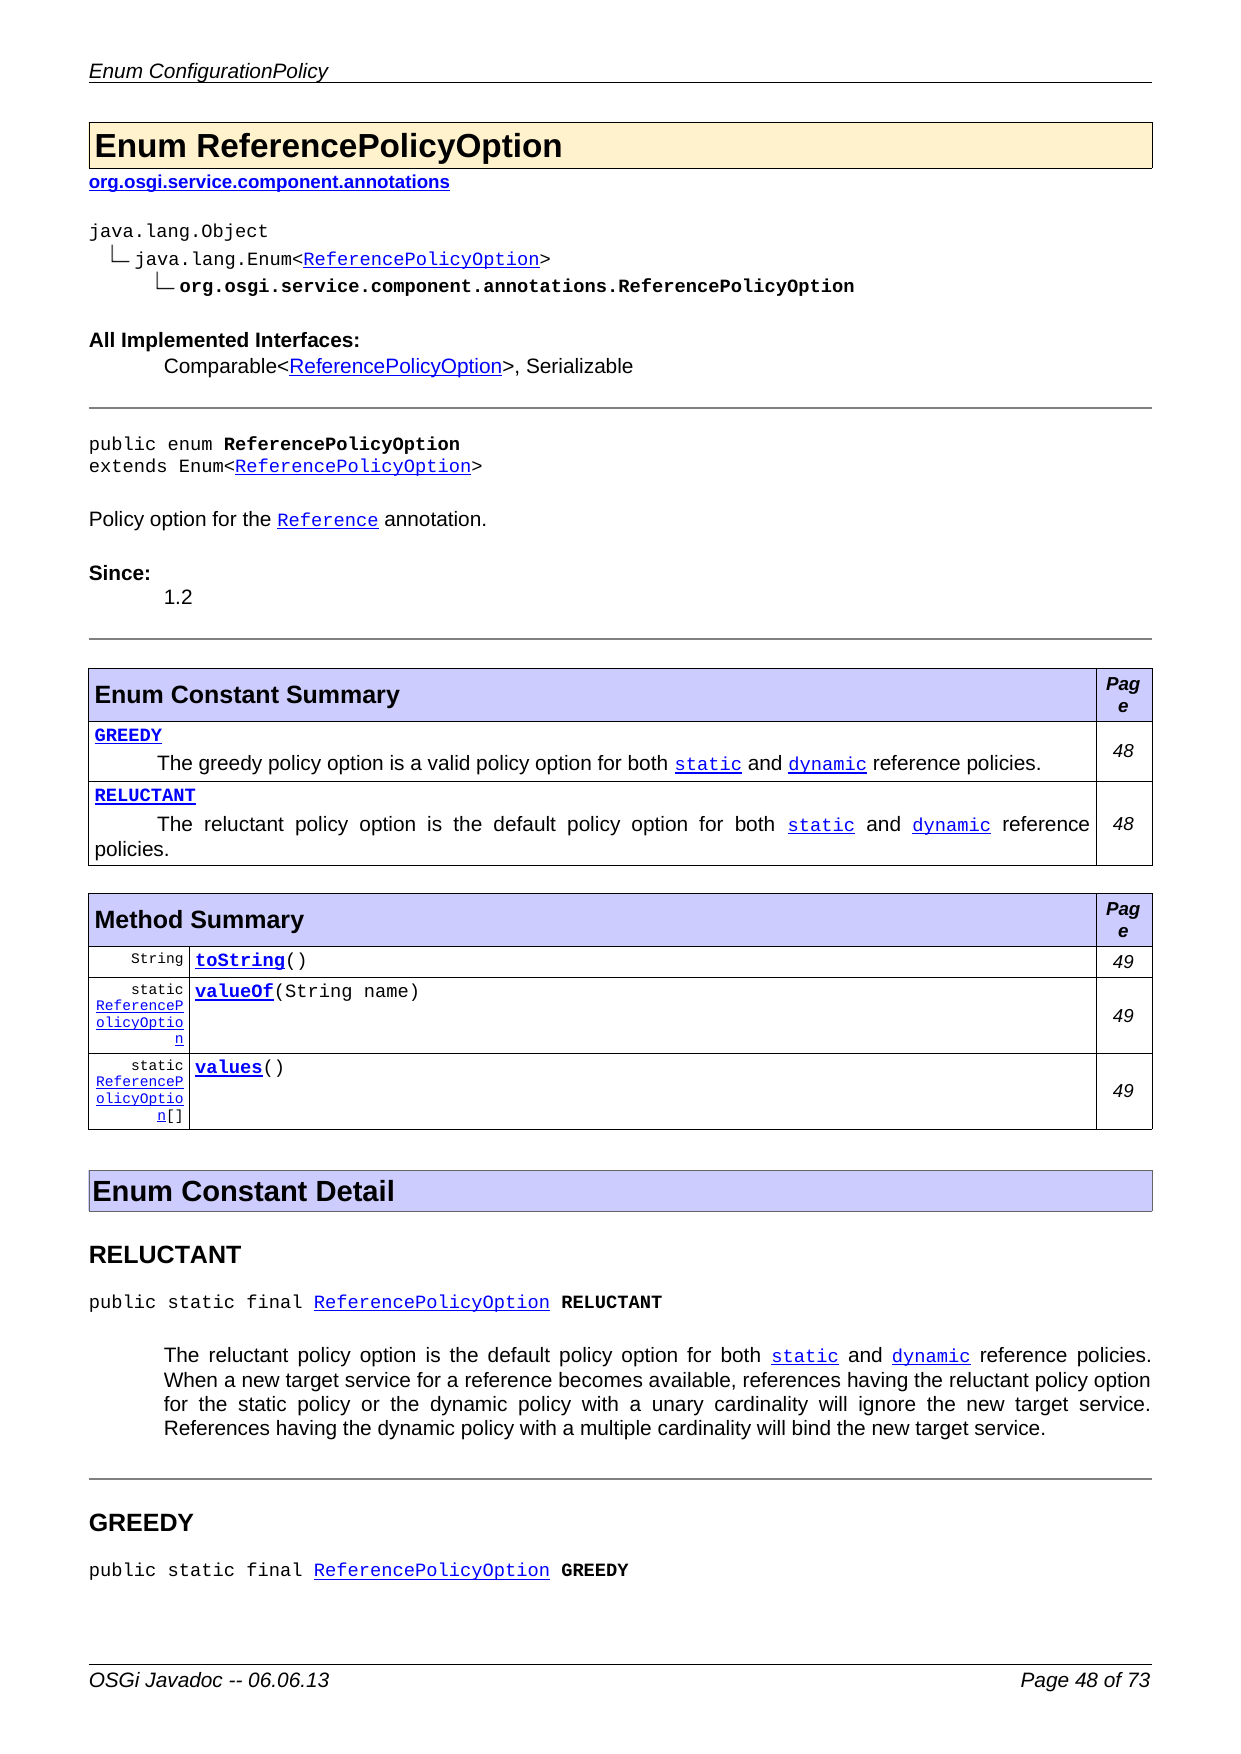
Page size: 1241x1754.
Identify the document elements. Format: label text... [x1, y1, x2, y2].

table_cell static ReferencePolicyOption[] [89, 1054, 189, 1129]
text public static final ReferencePolicyOption GREEDY [88, 1561, 1152, 1582]
text 1.2 [163, 585, 1152, 609]
text org.osgi.service.component.annotations [88, 171, 1152, 193]
picture [111, 243, 135, 266]
table_cell toString() [190, 947, 1096, 977]
table_cell valueOf(String name) [190, 978, 1096, 1053]
text public static final ReferencePolicyOption RELUCTANT [88, 1292, 1152, 1314]
text java.lang.Enum<ReferencePolicyOption> [88, 243, 1152, 271]
table_header Page [1097, 669, 1152, 721]
subtitle Enum Constant Detail [90, 1171, 1152, 1211]
table_header Method Summary [89, 894, 1096, 946]
table_cell String [89, 947, 189, 977]
table_cell RELUCTANT The reluctant policy option is the default policy option for both static and dynamic reference policies. [89, 782, 1096, 865]
table_header Enum Constant Summary [89, 669, 1096, 721]
table_cell 48 [1097, 782, 1152, 865]
text org.osgi.service.component.annotations.ReferencePolicyOption [88, 271, 1152, 298]
text Since: [88, 561, 1152, 585]
text java.lang.Object [88, 222, 1152, 243]
table_cell 49 [1097, 947, 1152, 977]
text public enum ReferencePolicyOption [88, 435, 1152, 456]
subtitle GREEDY [88, 1508, 1152, 1537]
text Policy option for the Reference annotation. [88, 507, 1152, 532]
table_cell 49 [1097, 978, 1152, 1053]
picture [156, 270, 180, 293]
table_cell GREEDY The greedy policy option is a valid policy option for both static and dynamic reference policies. [89, 722, 1096, 781]
subtitle RELUCTANT [88, 1239, 1152, 1268]
table_header Page [1097, 894, 1152, 946]
text extends Enum<ReferencePolicyOption> [88, 456, 1152, 478]
text Comparable<ReferencePolicyOption>, Serializable [163, 354, 1152, 378]
table_cell values() [190, 1054, 1096, 1129]
table_cell static ReferencePolicyOption [89, 978, 189, 1053]
table_cell 49 [1097, 1054, 1152, 1129]
subtitle Enum ReferencePolicyOption [90, 123, 1152, 168]
text The reluctant policy option is the default policy option for both static and dynamic reference policies. When a new target service for a reference becomes available, references having the reluctant policy option for the static policy or the dynamic policy with a unary cardinality will ignore the new target service. References having the dynamic policy with a multiple cardinality will bind the new target service. [163, 1343, 1152, 1440]
table_cell 48 [1097, 722, 1152, 781]
subtitle All Implemented Interfaces: [88, 327, 1152, 351]
